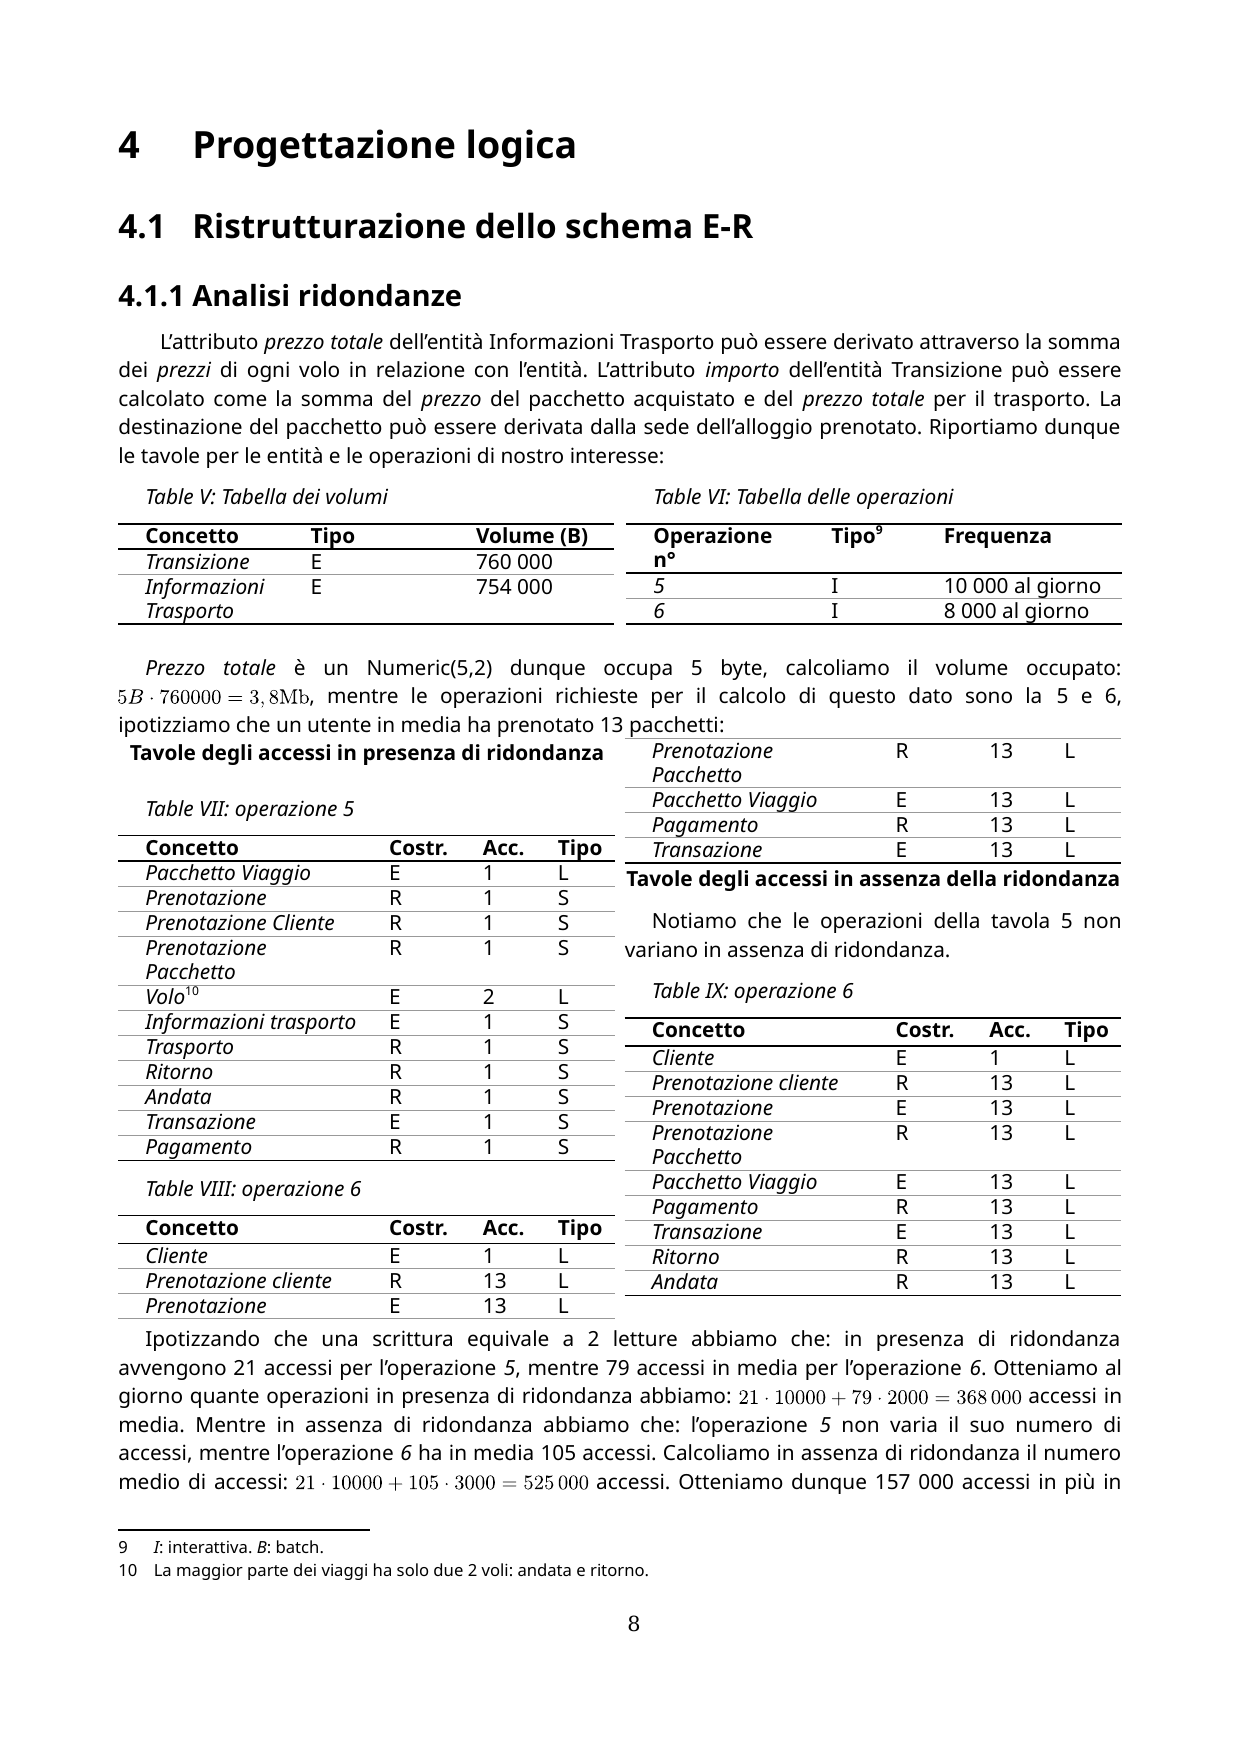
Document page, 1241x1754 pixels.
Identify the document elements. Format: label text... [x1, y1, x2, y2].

subtitle Progettazione logica [118, 118, 1122, 169]
table_cell I [804, 599, 917, 623]
table_cell 13 [962, 1097, 1037, 1121]
table_cell 1 [962, 1047, 1037, 1071]
table_cell Prenotazione cliente [625, 1072, 868, 1096]
table_cell Transazione [118, 1111, 362, 1134]
table_cell L [1037, 1097, 1121, 1121]
table_cell 1 [456, 887, 531, 911]
table_cell Prenotazione [118, 887, 362, 911]
table_header Costr. [868, 1019, 962, 1045]
subtitle Ristrutturazione dello schema E-R [118, 202, 1122, 248]
table_cell 8 000 al giorno [917, 599, 1122, 623]
table_cell R [868, 1271, 962, 1294]
text Tavole degli accessi in assenza della ridondanza [624, 864, 1122, 892]
table_cell Pagamento [118, 1136, 362, 1159]
table_cell L [1037, 788, 1121, 812]
table_cell 1 [456, 1244, 531, 1268]
table_header Costr. [362, 836, 456, 860]
table_cell E [362, 986, 456, 1009]
table_cell E [868, 1171, 962, 1194]
table_cell L [1037, 1246, 1121, 1269]
text L’attributo prezzo totale dell’entità Informazioni Trasporto può essere derivato attraverso la somma dei prezzi di ogni volo in relazione con l’entità. L’attributo importo dell’entità Transizione può essere calcolato come la somma del prezzo del pacchetto acquistato e del prezzo totale per il trasporto. La destinazione del pacchetto può essere derivata dalla sede dell’alloggio prenotato. Riportiamo dunque le tavole per le entità e le operazioni di nostro interesse: [118, 327, 1122, 469]
table_cell 1 [456, 862, 531, 886]
table_cell Informazioni Trasporto [118, 575, 283, 623]
table_cell 10 000 al giorno [917, 574, 1122, 598]
table_cell 1 [456, 1111, 531, 1134]
table_cell S [531, 937, 615, 984]
table_cell Pagamento [625, 813, 868, 837]
table_cell Informazioni trasporto [118, 1011, 362, 1034]
text Table IX: operazione 6 [624, 976, 1122, 1004]
table_cell E [362, 1011, 456, 1034]
table_cell 13 [962, 1122, 1037, 1169]
table_cell R [362, 1269, 456, 1293]
table_cell 1 [456, 912, 531, 936]
table_cell Andata [625, 1271, 868, 1294]
table_cell 1 [456, 1136, 531, 1159]
table_cell L [1037, 1047, 1121, 1071]
table_cell 754 000 [449, 575, 614, 623]
table_cell R [868, 1122, 962, 1169]
table_cell 13 [962, 788, 1037, 812]
table_cell L [1037, 1171, 1121, 1194]
table_cell 2 [456, 986, 531, 1009]
table_cell 13 [456, 1269, 531, 1293]
table_cell E [284, 550, 449, 574]
table_cell 1 [456, 1011, 531, 1034]
table_cell L [1037, 1196, 1121, 1219]
table_cell Ritorno [118, 1061, 362, 1084]
table_cell L [1037, 1221, 1121, 1244]
table_cell Prenotazione Cliente [118, 912, 362, 936]
table_cell Pacchetto Viaggio [625, 788, 868, 812]
table_cell 760 000 [449, 550, 614, 574]
table_header Concetto [118, 1216, 362, 1243]
table_cell R [362, 1036, 456, 1059]
text Prezzo totale è un Numeric(5,2) dunque occupa 5 byte, calcoliamo il volume occupato: , mentre le operazioni richieste per il calcolo di questo dato sono la 5 e 6, ipotizziamo che un utente in media ha prenotato 13 pacchetti: [118, 653, 1122, 738]
text Table V: Tabella dei volumi [118, 482, 614, 510]
table_cell 13 [962, 1171, 1037, 1194]
table_cell R [868, 1246, 962, 1269]
table_cell L [1037, 838, 1121, 862]
table_cell 13 [456, 1294, 531, 1318]
table_cell 1 [456, 1061, 531, 1084]
table_cell 13 [962, 1196, 1037, 1219]
table_cell Prenotazione Pacchetto [625, 739, 868, 787]
table_cell R [362, 912, 456, 936]
table_cell Prenotazione cliente [118, 1269, 362, 1293]
table_cell 6 [626, 599, 804, 623]
table_cell R [868, 1072, 962, 1096]
table_cell L [531, 1269, 615, 1293]
table_header Tipo [531, 1216, 615, 1243]
table_cell 13 [962, 739, 1037, 787]
table_cell L [531, 986, 615, 1009]
table_cell S [531, 1086, 615, 1109]
table_cell 13 [962, 813, 1037, 837]
text Ipotizzando che una scrittura equivale a 2 letture abbiamo che: in presenza di ridondanza avvengono 21 accessi per l’operazione 5, mentre 79 accessi in media per l’operazione 6. Otteniamo al giorno quante operazioni in presenza di ridondanza abbiamo: accessi in media. Mentre in assenza di ridondanza abbiamo che: l’operazione 5 non varia il suo numero di accessi, mentre l’operazione 6 ha in media 105 accessi. Calcoliamo in assenza di ridondanza il numero medio di accessi: accessi. Otteniamo dunque 157 000 accessi in più in [118, 1324, 1122, 1495]
table_header Operazione n° [626, 525, 804, 572]
table_cell 5 [626, 574, 804, 598]
table_header Tipo [531, 836, 615, 860]
table_cell S [531, 1136, 615, 1159]
table_cell Volo [118, 986, 362, 1009]
table_header Acc. [456, 1216, 531, 1243]
table_cell R [868, 1196, 962, 1219]
table_cell S [531, 1036, 615, 1059]
table_cell R [362, 1086, 456, 1109]
table_cell Prenotazione [118, 1294, 362, 1318]
table_cell 13 [962, 838, 1037, 862]
table_header Volume (B) [449, 525, 614, 548]
table_cell Transizione [118, 550, 283, 574]
table_cell R [362, 937, 456, 984]
table_cell L [531, 862, 615, 886]
table_header Tipo [284, 525, 449, 548]
table_header Tipo [1037, 1019, 1121, 1045]
text Notiamo che le operazioni della tavola 5 non variano in assenza di ridondanza. [624, 907, 1122, 963]
table_cell L [1037, 1072, 1121, 1096]
table_header Concetto [118, 525, 283, 548]
table_cell R [868, 739, 962, 787]
table_cell 13 [962, 1221, 1037, 1244]
table_cell E [868, 1047, 962, 1071]
table_cell 1 [456, 937, 531, 984]
table_cell 1 [456, 1036, 531, 1059]
table_cell 13 [962, 1246, 1037, 1269]
table_cell E [362, 1294, 456, 1318]
table_cell R [362, 1136, 456, 1159]
table_cell L [1037, 1122, 1121, 1169]
table_cell E [868, 1221, 962, 1244]
table_cell Ritorno [625, 1246, 868, 1269]
table_cell L [1037, 813, 1121, 837]
table_cell Cliente [625, 1047, 868, 1071]
table_cell E [868, 788, 962, 812]
table_cell S [531, 887, 615, 911]
table_cell E [284, 575, 449, 623]
table_cell E [868, 838, 962, 862]
text Tavole degli accessi in presenza di ridondanza [118, 738, 616, 767]
table_cell Transazione [625, 838, 868, 862]
table_cell S [531, 1111, 615, 1134]
table_cell L [1037, 739, 1121, 787]
table_cell 1 [456, 1086, 531, 1109]
table_cell 13 [962, 1072, 1037, 1096]
table_header Acc. [962, 1019, 1037, 1045]
table_cell Pacchetto Viaggio [625, 1171, 868, 1194]
table_header Costr. [362, 1216, 456, 1243]
table_cell Cliente [118, 1244, 362, 1268]
table_cell Pagamento [625, 1196, 868, 1219]
table_cell Transazione [625, 1221, 868, 1244]
table_cell Trasporto [118, 1036, 362, 1059]
table_cell Andata [118, 1086, 362, 1109]
table_header Concetto [625, 1019, 868, 1045]
table_cell L [1037, 1271, 1121, 1294]
table_header Acc. [456, 836, 531, 860]
table_cell L [531, 1244, 615, 1268]
table_cell Prenotazione [625, 1097, 868, 1121]
table_cell E [362, 1111, 456, 1134]
table_header Frequenza [917, 525, 1122, 572]
table_cell R [868, 813, 962, 837]
table_cell S [531, 1061, 615, 1084]
table_cell Pacchetto Viaggio [118, 862, 362, 886]
subtitle Analisi ridondanze [118, 275, 1122, 315]
table_cell E [868, 1097, 962, 1121]
text Table VI: Tabella delle operazioni [626, 482, 1122, 510]
table_header Tipo [804, 525, 917, 572]
table_cell S [531, 1011, 615, 1034]
table_cell E [362, 862, 456, 886]
table_cell R [362, 887, 456, 911]
table_cell Prenotazione Pacchetto [625, 1122, 868, 1169]
table_cell I [804, 574, 917, 598]
table_cell E [362, 1244, 456, 1268]
text Table VIII: operazione 6 [118, 1174, 616, 1202]
table_cell Prenotazione Pacchetto [118, 937, 362, 984]
table_cell S [531, 912, 615, 936]
table_cell L [531, 1294, 615, 1318]
table_cell 13 [962, 1271, 1037, 1294]
table_header Concetto [118, 836, 362, 860]
table_cell R [362, 1061, 456, 1084]
text Table VII: operazione 5 [118, 794, 616, 822]
